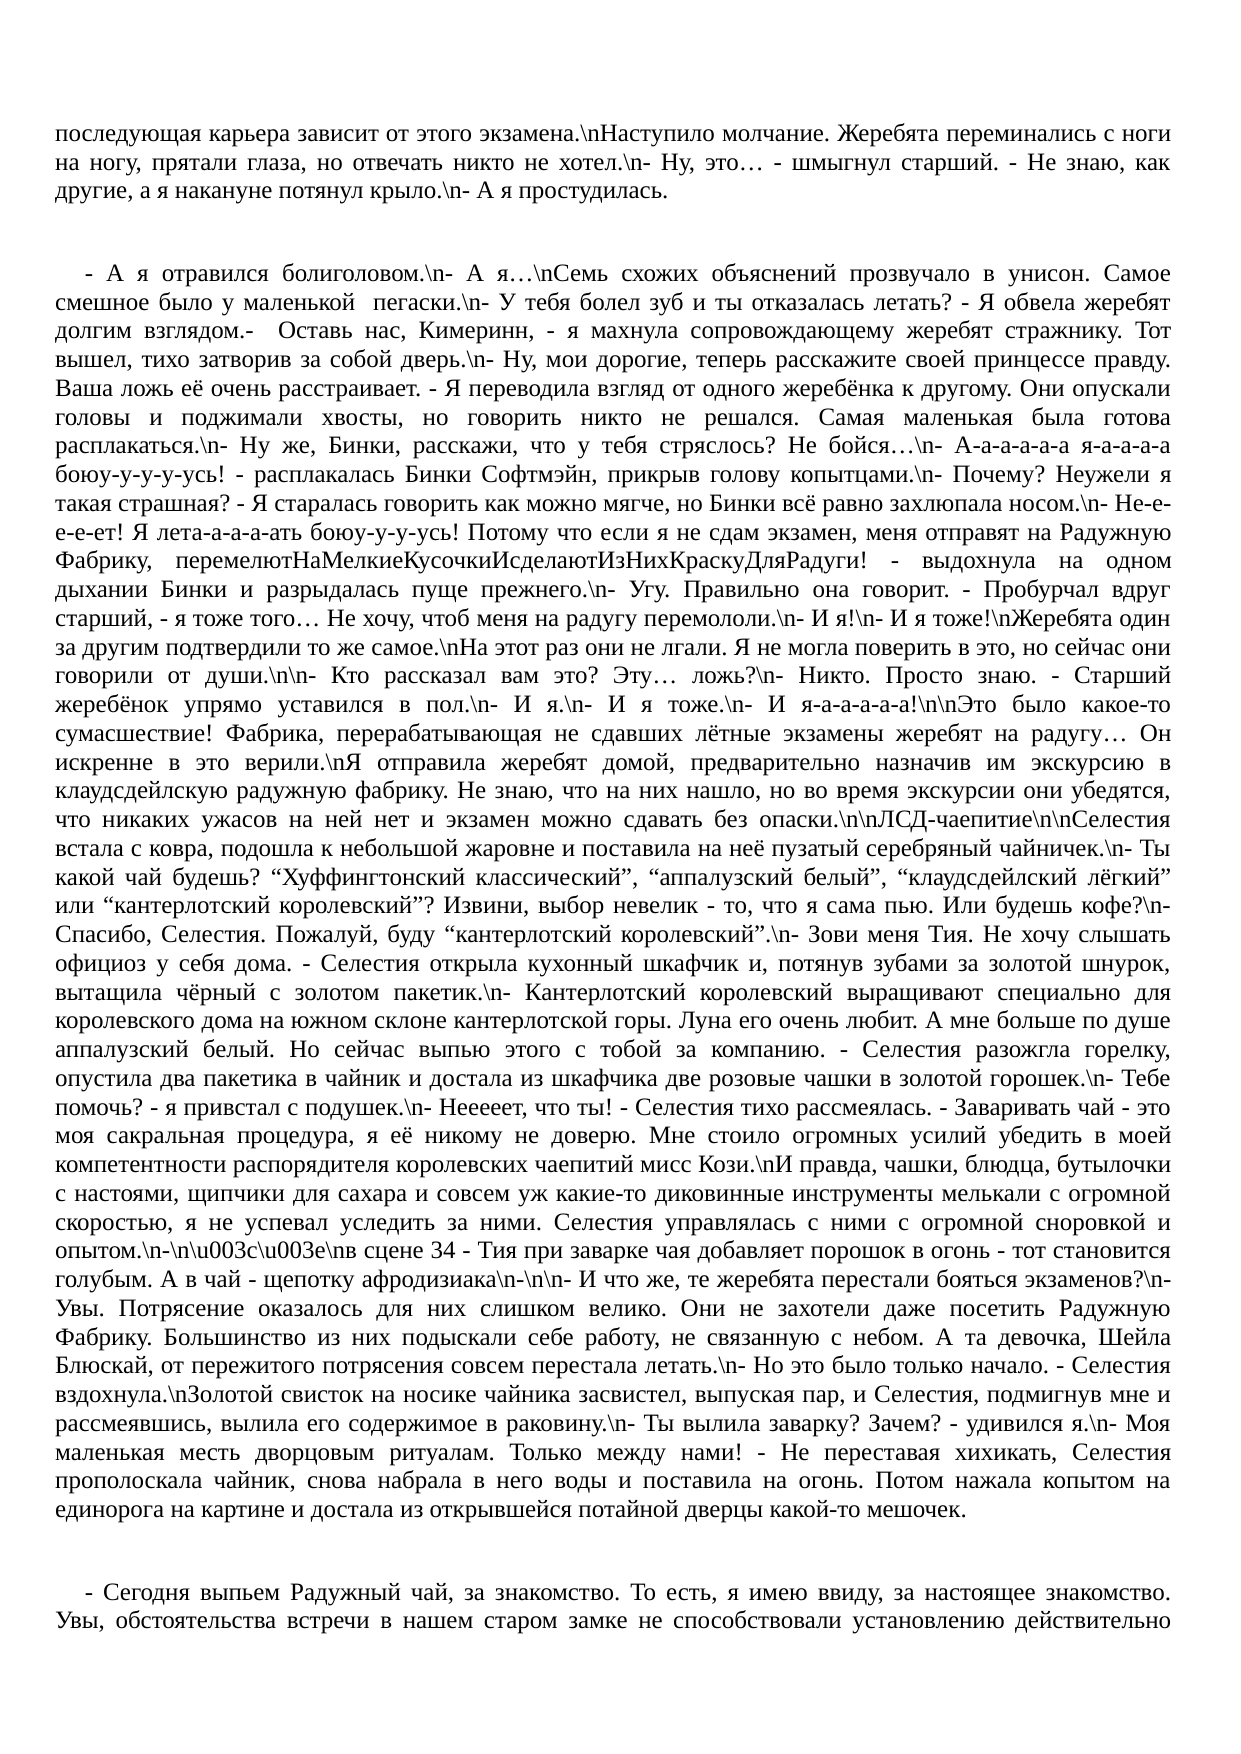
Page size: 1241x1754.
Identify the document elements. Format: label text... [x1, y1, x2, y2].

text - А я отравился болиголовом.\n- А я…\nСемь схожих объяснений прозвучало в унисон. Самое смешное было у маленькой пегаски.\n- У тебя болел зуб и ты отказалась летать? - Я обвела жеребят долгим взглядом.- Оставь нас, Кимеринн, - я махнула сопровождающему жеребят стражнику. Тот вышел, тихо затворив за собой дверь.\n- Ну, мои дорогие, теперь расскажите своей принцессе правду. Ваша ложь её очень расстраивает. - Я переводила взгляд от одного жеребёнка к другому. Они опускали головы и поджимали хвосты, но говорить никто не решался. Самая маленькая была готова расплакаться.\n- Ну же, Бинки, расскажи, что у тебя стряслось? Не бойся…\n- А-а-а-а-а-а я-а-а-а-а боюу-у-у-у-усь! - расплакалась Бинки Софтмэйн, прикрыв голову копытцами.\n- Почему? Неужели я такая страшная? - Я старалась говорить как можно мягче, но Бинки всё равно захлюпала носом.\n- Не-е-е-е-ет! Я лета-а-а-а-ать боюу-у-у-усь! Потому что если я не сдам экзамен, меня отправят на Радужную Фабрику, перемелютНаМелкиеКусочкиИсделаютИзНихКраскуДляРадуги! - выдохнула на одном дыхании Бинки и разрыдалась пуще прежнего.\n- Угу. Правильно она говорит. - Пробурчал вдруг старший, - я тоже того… Не хочу, чтоб меня на радугу перемололи.\n- И я!\n- И я тоже!\nЖеребята один за другим подтвердили то же самое.\nНа этот раз они не лгали. Я не могла поверить в это, но сейчас они говорили от души.\n\n- Кто рассказал вам это? Эту… ложь?\n- Никто. Просто знаю. - Старший жеребёнок упрямо уставился в пол.\n- И я.\n- И я тоже.\n- И я-а-а-а-а-а!\n\nЭто было какое-то сумасшествие! Фабрика, перерабатывающая не сдавших лётные экзамены жеребят на радугу… Он искренне в это верили.\nЯ отправила жеребят домой, предварительно назначив им экскурсию в клаудсдейлскую радужную фабрику. Не знаю, что на них нашло, но во время экскурсии они убедятся, что никаких ужасов на ней нет и экзамен можно сдавать без опаски.\n\nЛСД-чаепитие\n\nСелестия встала с ковра, подошла к небольшой жаровне и поставила на неё пузатый серебряный чайничек.\n- Ты какой чай будешь? “Хуффингтонский классический”, “аппалузский белый”, “клаудсдейлский лёгкий” или “кантерлотский королевский”? Извини, выбор невелик - то, что я сама пью. Или будешь кофе?\n- Спасибо, Селестия. Пожалуй, буду “кантерлотский королевский”.\n- Зови меня Тия. Не хочу слышать официоз у себя дома. - Селестия открыла кухонный шкафчик и, потянув зубами за золотой шнурок, вытащила чёрный с золотом пакетик.\n- Кантерлотский королевский выращивают специально для королевского дома на южном склоне кантерлотской горы. Луна его очень любит. А мне больше по душе аппалузский белый. Но сейчас выпью этого с тобой за компанию. - Селестия разожгла горелку, опустила два пакетика в чайник и достала из шкафчика две розовые чашки в золотой горошек.\n- Тебе помочь? - я привстал с подушек.\n- Нееееет, что ты! - Селестия тихо рассмеялась. - Заваривать чай - это моя сакральная процедура, я её никому не доверю. Мне стоило огромных усилий убедить в моей компетентности распорядителя королевских чаепитий мисс Кози.\nИ правда, чашки, блюдца, бутылочки с настоями, щипчики для сахара и совсем уж какие-то диковинные инструменты мелькали с огромной скоростью, я не успевал уследить за ними. Селестия управлялась с ними с огромной сноровкой и опытом.\n-\n\u003c\u003e\nв сцене 34 - Тия при заварке чая добавляет порошок в огонь - тот становится голубым. А в чай - щепотку афродизиака\n-\n\n- И что же, те жеребята перестали бояться экзаменов?\n- Увы. Потрясение оказалось для них слишком велико. Они не захотели даже посетить Радужную Фабрику. Большинство из них подыскали себе работу, не связанную с небом. А та девочка, Шейла Блюскай, от пережитого потрясения совсем перестала летать.\n- Но это было только начало. - Селестия вздохнула.\nЗолотой свисток на носике чайника засвистел, выпуская пар, и Селестия, подмигнув мне и рассмеявшись, вылила его содержимое в раковину.\n- Ты вылила заварку? Зачем? - удивился я.\n- Моя маленькая месть дворцовым ритуалам. Только между нами! - Не переставая хихикать, Селестия прополоскала чайник, снова набрала в него воды и поставила на огонь. Потом нажала копытом на единорога на картине и достала из открывшейся потайной дверцы какой-то мешочек. [55, 258, 1172, 1523]
text - Сегодня выпьем Радужный чай, за знакомство. То есть, я имею ввиду, за настоящее знакомство. Увы, обстоятельства встречи в нашем старом замке не способствовали установлению действительно [55, 1577, 1172, 1634]
text последующая карьера зависит от этого экзамена.\nНаступило молчание. Жеребята переминались с ноги на ногу, прятали глаза, но отвечать никто не хотел.\n- Ну, это… - шмыгнул старший. - Не знаю, как другие, а я накануне потянул крыло.\n- А я простудилась. [55, 118, 1172, 204]
